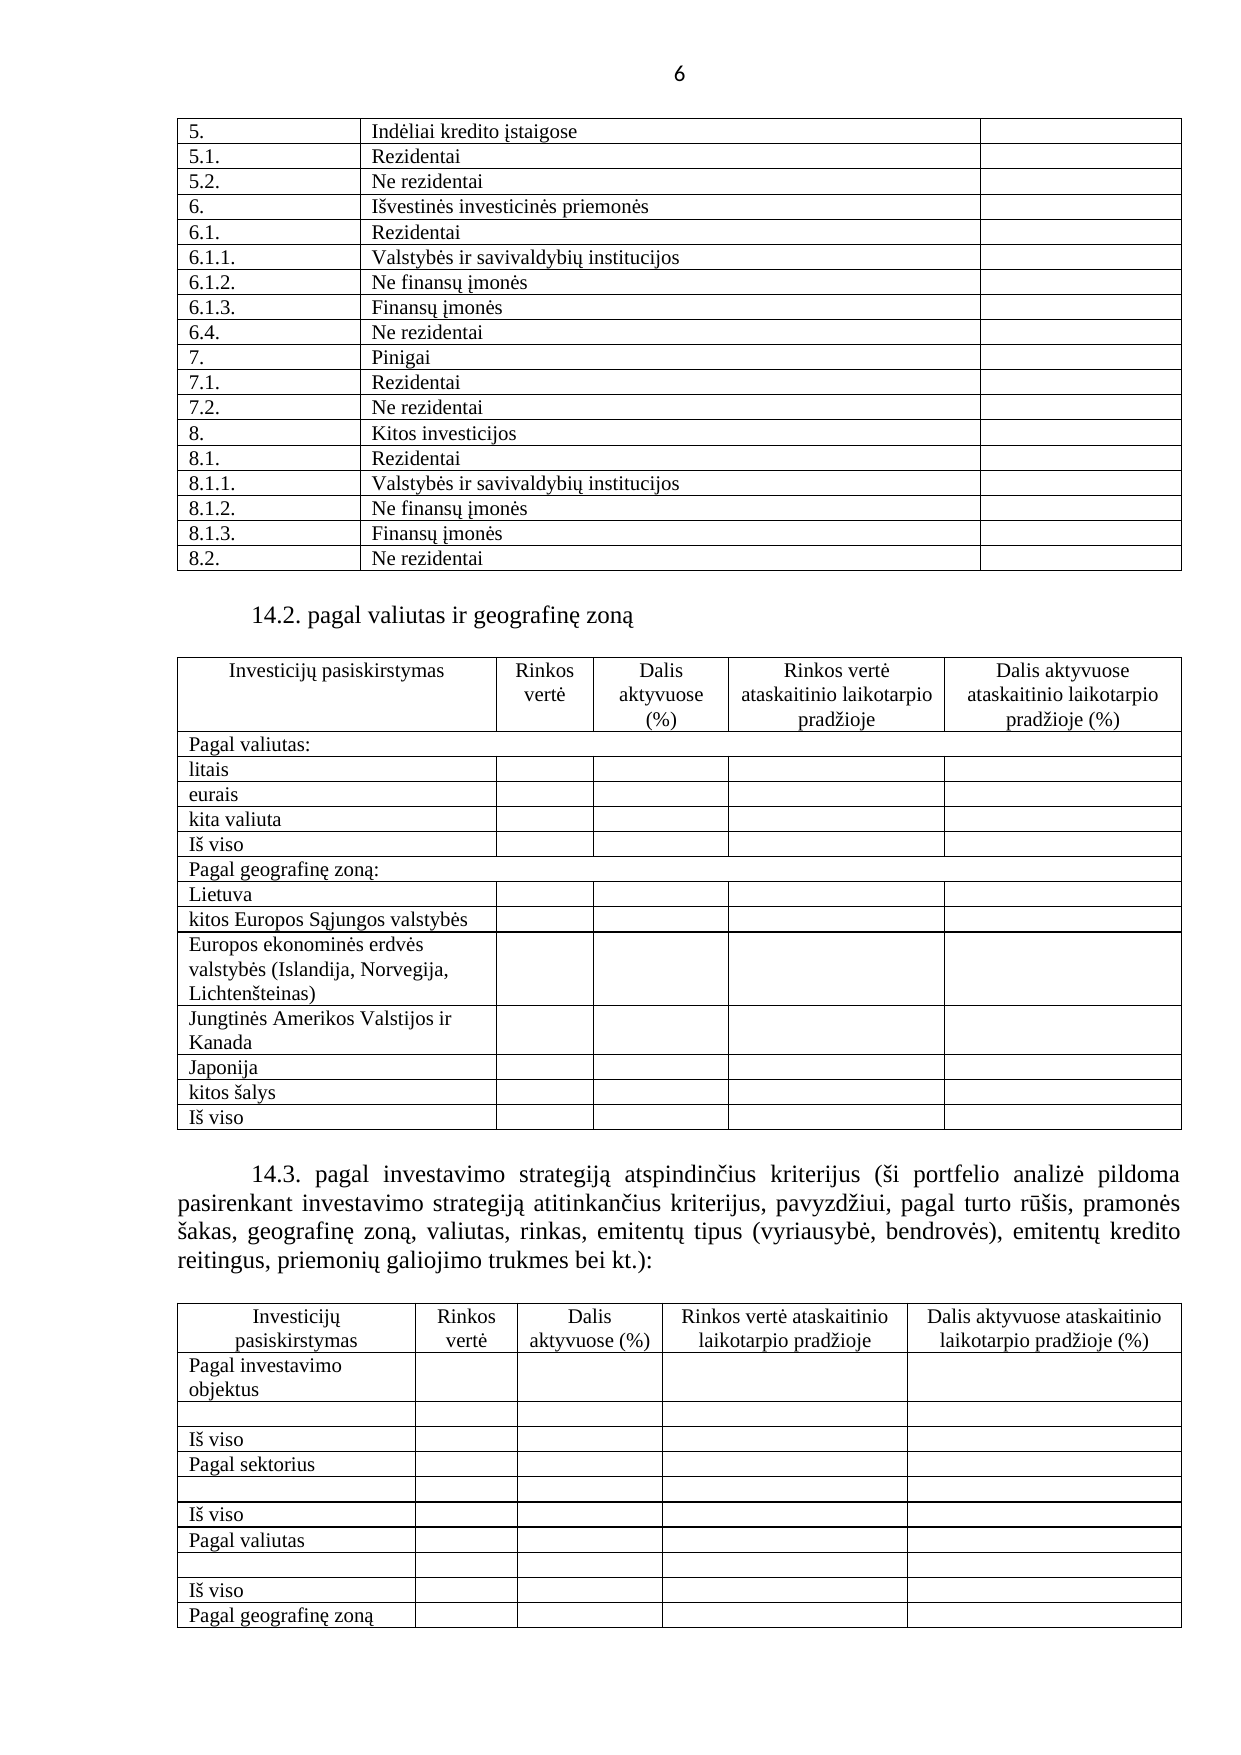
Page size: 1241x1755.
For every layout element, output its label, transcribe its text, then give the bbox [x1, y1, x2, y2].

table_cell Rezidentai [361, 220, 980, 244]
table_cell [416, 1553, 517, 1577]
table_cell [908, 1503, 1181, 1526]
table_cell [729, 1006, 944, 1054]
table_cell Finansų įmonės [361, 295, 980, 319]
table_cell [594, 1006, 728, 1054]
table_cell [178, 1477, 415, 1501]
table_cell Pagal geografinę zoną [178, 1603, 415, 1627]
table_cell [594, 882, 728, 906]
table_header Rinkos vertė [497, 658, 593, 731]
table_header Dalis aktyvuose (%) [594, 658, 728, 731]
table_cell [497, 757, 593, 781]
table_cell [663, 1427, 907, 1451]
table_cell [594, 782, 728, 806]
table_cell [945, 832, 1181, 856]
table_cell Jungtinės Amerikos Valstijos ir Kanada [178, 1006, 496, 1054]
table_cell Indėliai kredito įstaigose [361, 119, 980, 143]
table_cell 7. [178, 345, 360, 369]
table_cell [981, 169, 1181, 193]
table_cell kitos šalys [178, 1080, 496, 1104]
table_cell [497, 1080, 593, 1104]
table_cell [908, 1603, 1181, 1627]
table_cell Ne finansų įmonės [361, 270, 980, 294]
table_header Dalis aktyvuose (%) [518, 1304, 662, 1352]
table_cell [416, 1452, 517, 1476]
table_cell 6.1.3. [178, 295, 360, 319]
table_cell [416, 1402, 517, 1426]
table_cell [729, 757, 944, 781]
table_cell [945, 807, 1181, 831]
table_cell [518, 1427, 662, 1451]
table_cell kitos Europos Sąjungos valstybės [178, 907, 496, 931]
table_cell [945, 1055, 1181, 1079]
table_cell [981, 320, 1181, 344]
table_cell [416, 1427, 517, 1451]
table_cell Kitos investicijos [361, 420, 980, 444]
table_cell kita valiuta [178, 807, 496, 831]
table_cell litais [178, 757, 496, 781]
table_cell [497, 1055, 593, 1079]
table_cell [729, 1055, 944, 1079]
table_cell 8.1.2. [178, 496, 360, 520]
table_cell [518, 1553, 662, 1577]
table_cell [945, 907, 1181, 931]
table_cell [945, 782, 1181, 806]
table_cell 6.1.2. [178, 270, 360, 294]
table_cell [981, 295, 1181, 319]
table_cell [729, 782, 944, 806]
table_cell Rezidentai [361, 144, 980, 168]
table_cell [497, 907, 593, 931]
table_cell Iš viso [178, 1427, 415, 1451]
table_cell Valstybės ir savivaldybių institucijos [361, 471, 980, 495]
table_cell [908, 1553, 1181, 1577]
table_cell [945, 757, 1181, 781]
table_cell [518, 1402, 662, 1426]
table_cell [663, 1553, 907, 1577]
table_cell [981, 546, 1181, 570]
table_header Rinkos vertė [416, 1304, 517, 1352]
table_cell [497, 807, 593, 831]
table_cell 6.1. [178, 220, 360, 244]
table_cell [945, 1006, 1181, 1054]
table_cell 8.1.1. [178, 471, 360, 495]
table_cell Europos ekonominės erdvės valstybės (Islandija, Norvegija, Lichtenšteinas) [178, 933, 496, 1004]
table_cell [594, 832, 728, 856]
table_cell [729, 807, 944, 831]
table_cell [594, 933, 728, 1004]
table_cell Japonija [178, 1055, 496, 1079]
table_cell [981, 446, 1181, 469]
table_cell [497, 832, 593, 856]
table_cell 7.1. [178, 370, 360, 394]
table_cell 8.1.3. [178, 521, 360, 545]
table_cell eurais [178, 782, 496, 806]
table_cell [981, 195, 1181, 218]
table_cell Finansų įmonės [361, 521, 980, 545]
table_cell Ne finansų įmonės [361, 496, 980, 520]
table_cell 6.1.1. [178, 245, 360, 269]
table_cell [981, 119, 1181, 143]
table_header Investicijų pasiskirstymas [178, 1304, 415, 1352]
table_cell [518, 1477, 662, 1501]
table_cell [663, 1452, 907, 1476]
table_cell Išvestinės investicinės priemonės [361, 195, 980, 218]
table_cell Iš viso [178, 1578, 415, 1602]
table_cell [663, 1503, 907, 1526]
table_cell [518, 1452, 662, 1476]
table_cell [663, 1402, 907, 1426]
table_cell [729, 882, 944, 906]
table_cell [497, 882, 593, 906]
table_cell [497, 782, 593, 806]
table_cell Rezidentai [361, 370, 980, 394]
table_cell [594, 907, 728, 931]
table_cell [416, 1528, 517, 1552]
table_cell [945, 882, 1181, 906]
table_cell Rezidentai [361, 446, 980, 469]
table_cell [518, 1578, 662, 1602]
table_cell Pinigai [361, 345, 980, 369]
table_cell [416, 1578, 517, 1602]
table_cell [416, 1503, 517, 1526]
table_cell [981, 220, 1181, 244]
table_header Rinkos vertė ataskaitinio laikotarpio pradžioje [729, 658, 944, 731]
table_cell [945, 1105, 1181, 1129]
table_cell Ne rezidentai [361, 169, 980, 193]
table_cell [594, 1055, 728, 1079]
table_cell [729, 907, 944, 931]
table_cell [416, 1353, 517, 1401]
table_cell [981, 496, 1181, 520]
table_cell Iš viso [178, 1503, 415, 1526]
table_cell [594, 1105, 728, 1129]
table_cell Pagal investavimo objektus [178, 1353, 415, 1401]
text 14.3. pagal investavimo strategiją atspindinčius kriterijus (ši portfelio analizė pildoma pasirenkant investavimo strategiją atitinkančius kriterijus, pavyzdžiui, pagal turto rūšis, pramonės šakas, geografinę zoną, valiutas, rinkas, emitentų tipus (vyriausybė, bendrovės), emitentų kredito reitingus, priemonių galiojimo trukmes bei kt.): [177, 1159, 1181, 1274]
table_cell [594, 807, 728, 831]
table_cell [908, 1402, 1181, 1426]
table_cell [981, 345, 1181, 369]
table_cell [981, 471, 1181, 495]
table_cell Pagal sektorius [178, 1452, 415, 1476]
table_cell 5.2. [178, 169, 360, 193]
table_cell [908, 1477, 1181, 1501]
table_cell [729, 832, 944, 856]
table_cell [497, 1105, 593, 1129]
table_cell [518, 1353, 662, 1401]
table_cell Pagal geografinę zoną: [178, 857, 1181, 881]
table_cell [729, 1105, 944, 1129]
table_cell [981, 245, 1181, 269]
table_cell Iš viso [178, 1105, 496, 1129]
table_cell [518, 1528, 662, 1552]
table_header Dalis aktyvuose ataskaitinio laikotarpio pradžioje (%) [908, 1304, 1181, 1352]
table_cell [594, 1080, 728, 1104]
table_cell Ne rezidentai [361, 546, 980, 570]
table_cell [416, 1477, 517, 1501]
table_cell [908, 1452, 1181, 1476]
table_cell [663, 1578, 907, 1602]
table_cell [945, 933, 1181, 1004]
table_cell Valstybės ir savivaldybių institucijos [361, 245, 980, 269]
table_cell 5.1. [178, 144, 360, 168]
table_cell [497, 933, 593, 1004]
table_cell [908, 1427, 1181, 1451]
table_cell [981, 395, 1181, 419]
table_cell [663, 1528, 907, 1552]
table_cell 6. [178, 195, 360, 218]
table_cell Ne rezidentai [361, 320, 980, 344]
table_cell [729, 1080, 944, 1104]
table_cell Iš viso [178, 832, 496, 856]
table_cell [416, 1603, 517, 1627]
table_cell Lietuva [178, 882, 496, 906]
table_cell [908, 1353, 1181, 1401]
table_cell [981, 144, 1181, 168]
text 14.2. pagal valiutas ir geografinę zoną [177, 600, 1181, 628]
table_cell [518, 1503, 662, 1526]
table_cell [729, 933, 944, 1004]
table_cell [178, 1553, 415, 1577]
table_cell Pagal valiutas: [178, 732, 1181, 756]
table_header Rinkos vertė ataskaitinio laikotarpio pradžioje [663, 1304, 907, 1352]
table_cell [981, 521, 1181, 545]
table_cell [178, 1402, 415, 1426]
table_cell 5. [178, 119, 360, 143]
table_cell [663, 1477, 907, 1501]
table_cell 8.1. [178, 446, 360, 469]
table_cell [594, 757, 728, 781]
table_cell [663, 1603, 907, 1627]
table_cell [981, 370, 1181, 394]
table_header Investicijų pasiskirstymas [178, 658, 496, 731]
table_cell 6.4. [178, 320, 360, 344]
table_cell Ne rezidentai [361, 395, 980, 419]
table_cell 7.2. [178, 395, 360, 419]
table_cell [981, 270, 1181, 294]
table_cell [908, 1578, 1181, 1602]
table_cell 8.2. [178, 546, 360, 570]
table_cell [945, 1080, 1181, 1104]
table_cell [663, 1353, 907, 1401]
table_cell [908, 1528, 1181, 1552]
table_cell [518, 1603, 662, 1627]
table_header Dalis aktyvuose ataskaitinio laikotarpio pradžioje (%) [945, 658, 1181, 731]
table_cell [981, 420, 1181, 444]
table_cell Pagal valiutas [178, 1528, 415, 1552]
table_cell [497, 1006, 593, 1054]
table_cell 8. [178, 420, 360, 444]
